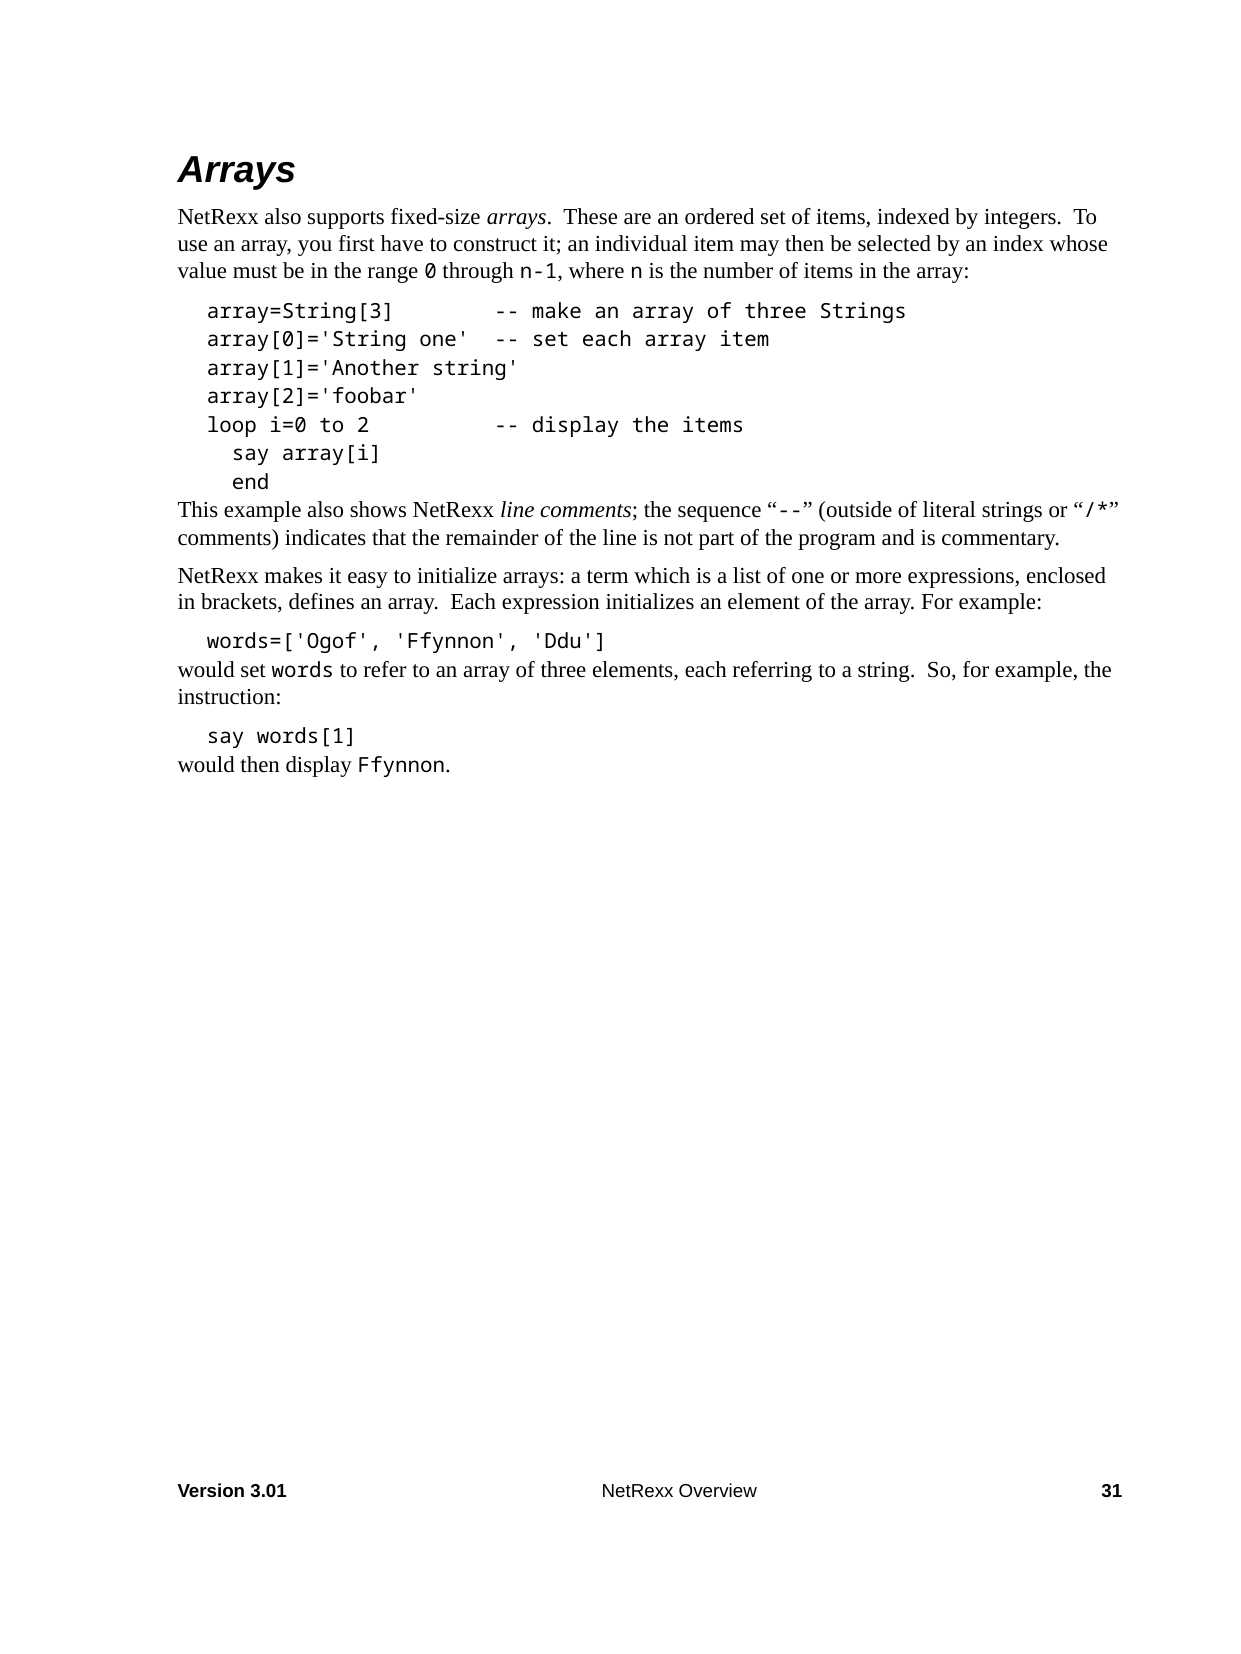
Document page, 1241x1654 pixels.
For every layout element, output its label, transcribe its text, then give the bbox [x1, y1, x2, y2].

text array=String[3] -- make an array of three Strings array[0]='String one' -- set each array item array[1]='Another string' array[2]='foobar' loop i=0 to 2 -- display the items say array[i] end [207, 296, 1122, 495]
text say words[1] [207, 721, 1122, 750]
text This example also shows NetRexx line comments; the sequence “--” (outside of literal strings or “/*” comments) indicates that the remainder of the line is not part of the program and is commentary. [177, 495, 1122, 550]
text NetRexx also supports fixed-size arrays. These are an ordered set of items, indexed by integers. To use an array, you first have to construct it; an individual item may then be selected by an index whose value must be in the range 0 through n-1, where n is the number of items in the array: [177, 203, 1122, 284]
text would set words to refer to an array of three elements, each referring to a string. So, for example, the instruction: [177, 655, 1122, 709]
text would then display Ffynnon. [177, 750, 1122, 778]
text words=['Ogof', 'Ffynnon', 'Ddu'] [207, 626, 1122, 655]
text NetRexx makes it easy to initialize arrays: a term which is a list of one or more expressions, enclosed in brackets, defines an array. Each expression initializes an element of the array. For example: [177, 562, 1122, 614]
subtitle Arrays [177, 148, 1122, 191]
